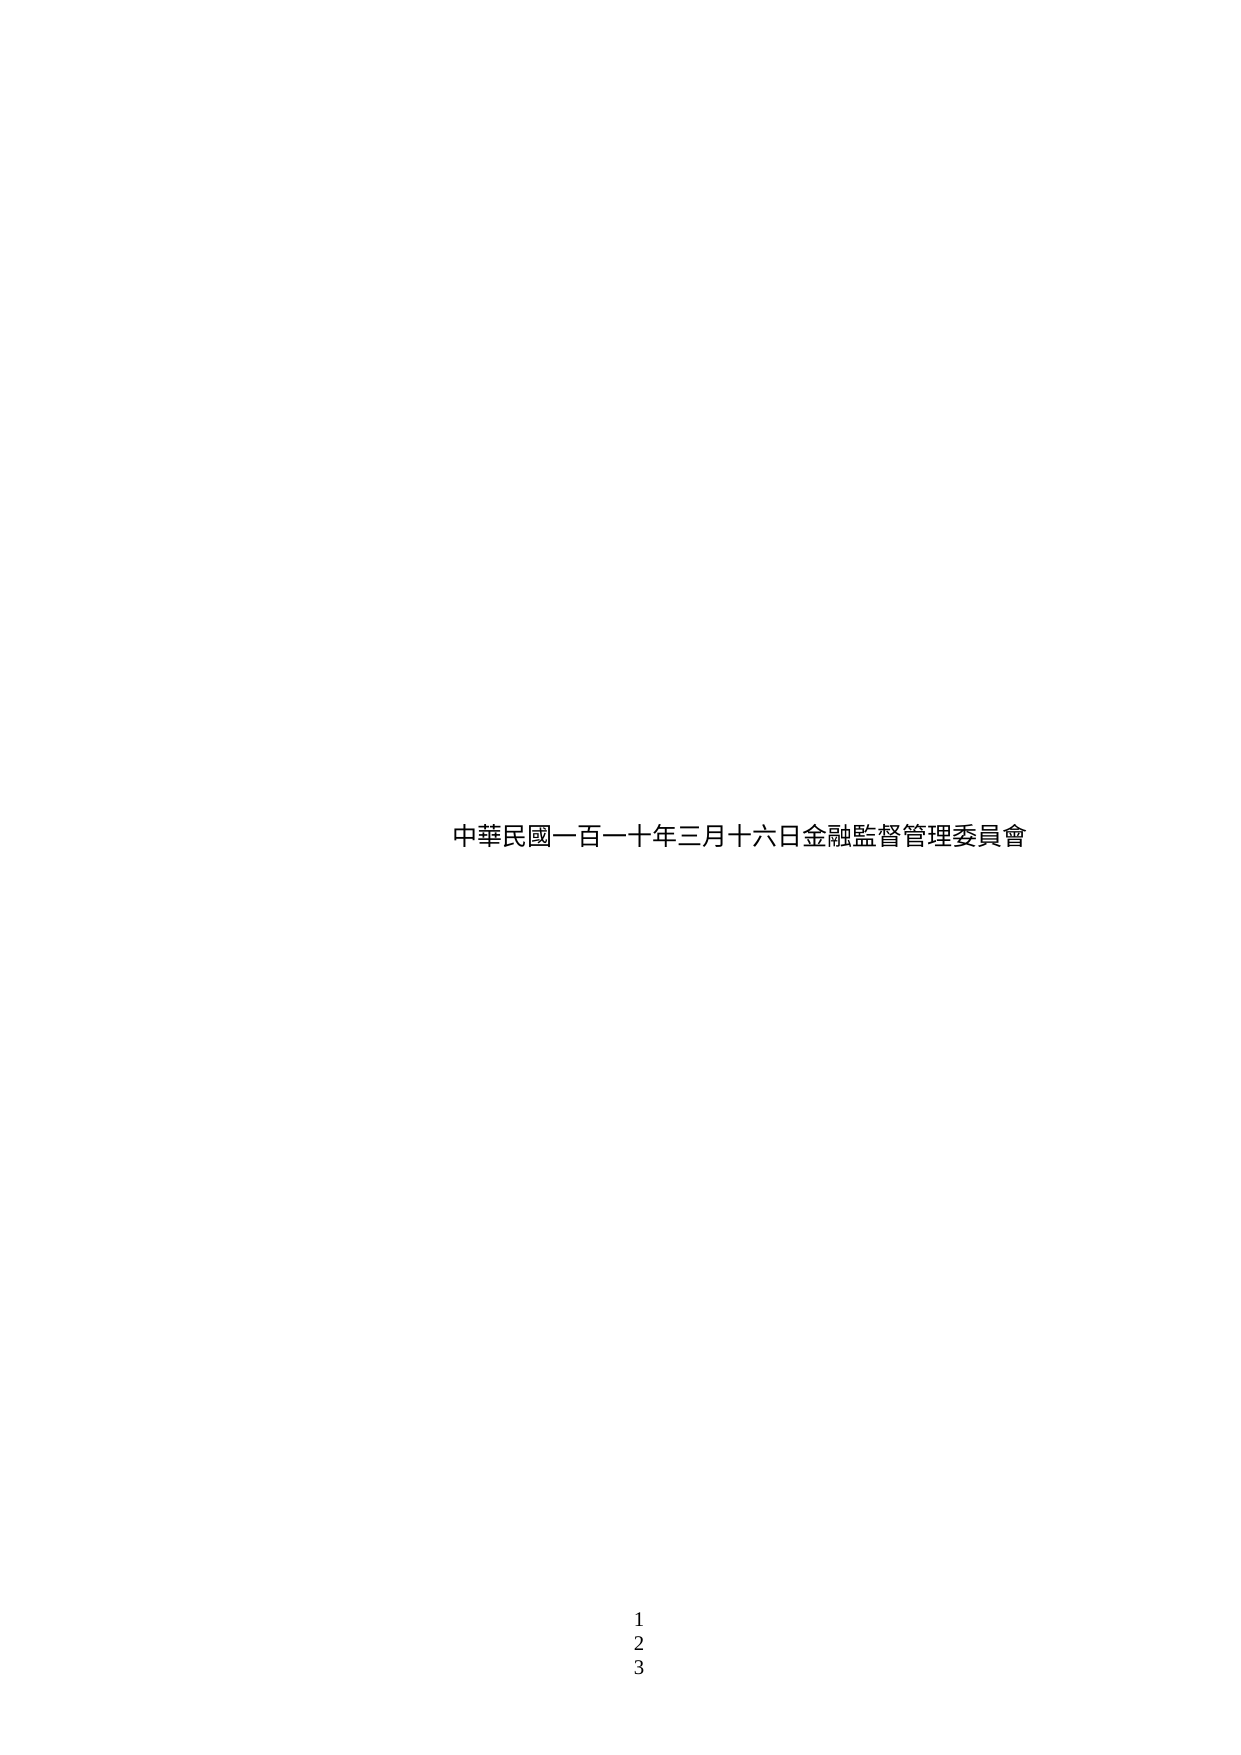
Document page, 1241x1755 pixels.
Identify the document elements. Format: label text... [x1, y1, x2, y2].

text 中華民國一百一十年三月十六日金融監督管理委員會 [277, 816, 1093, 852]
